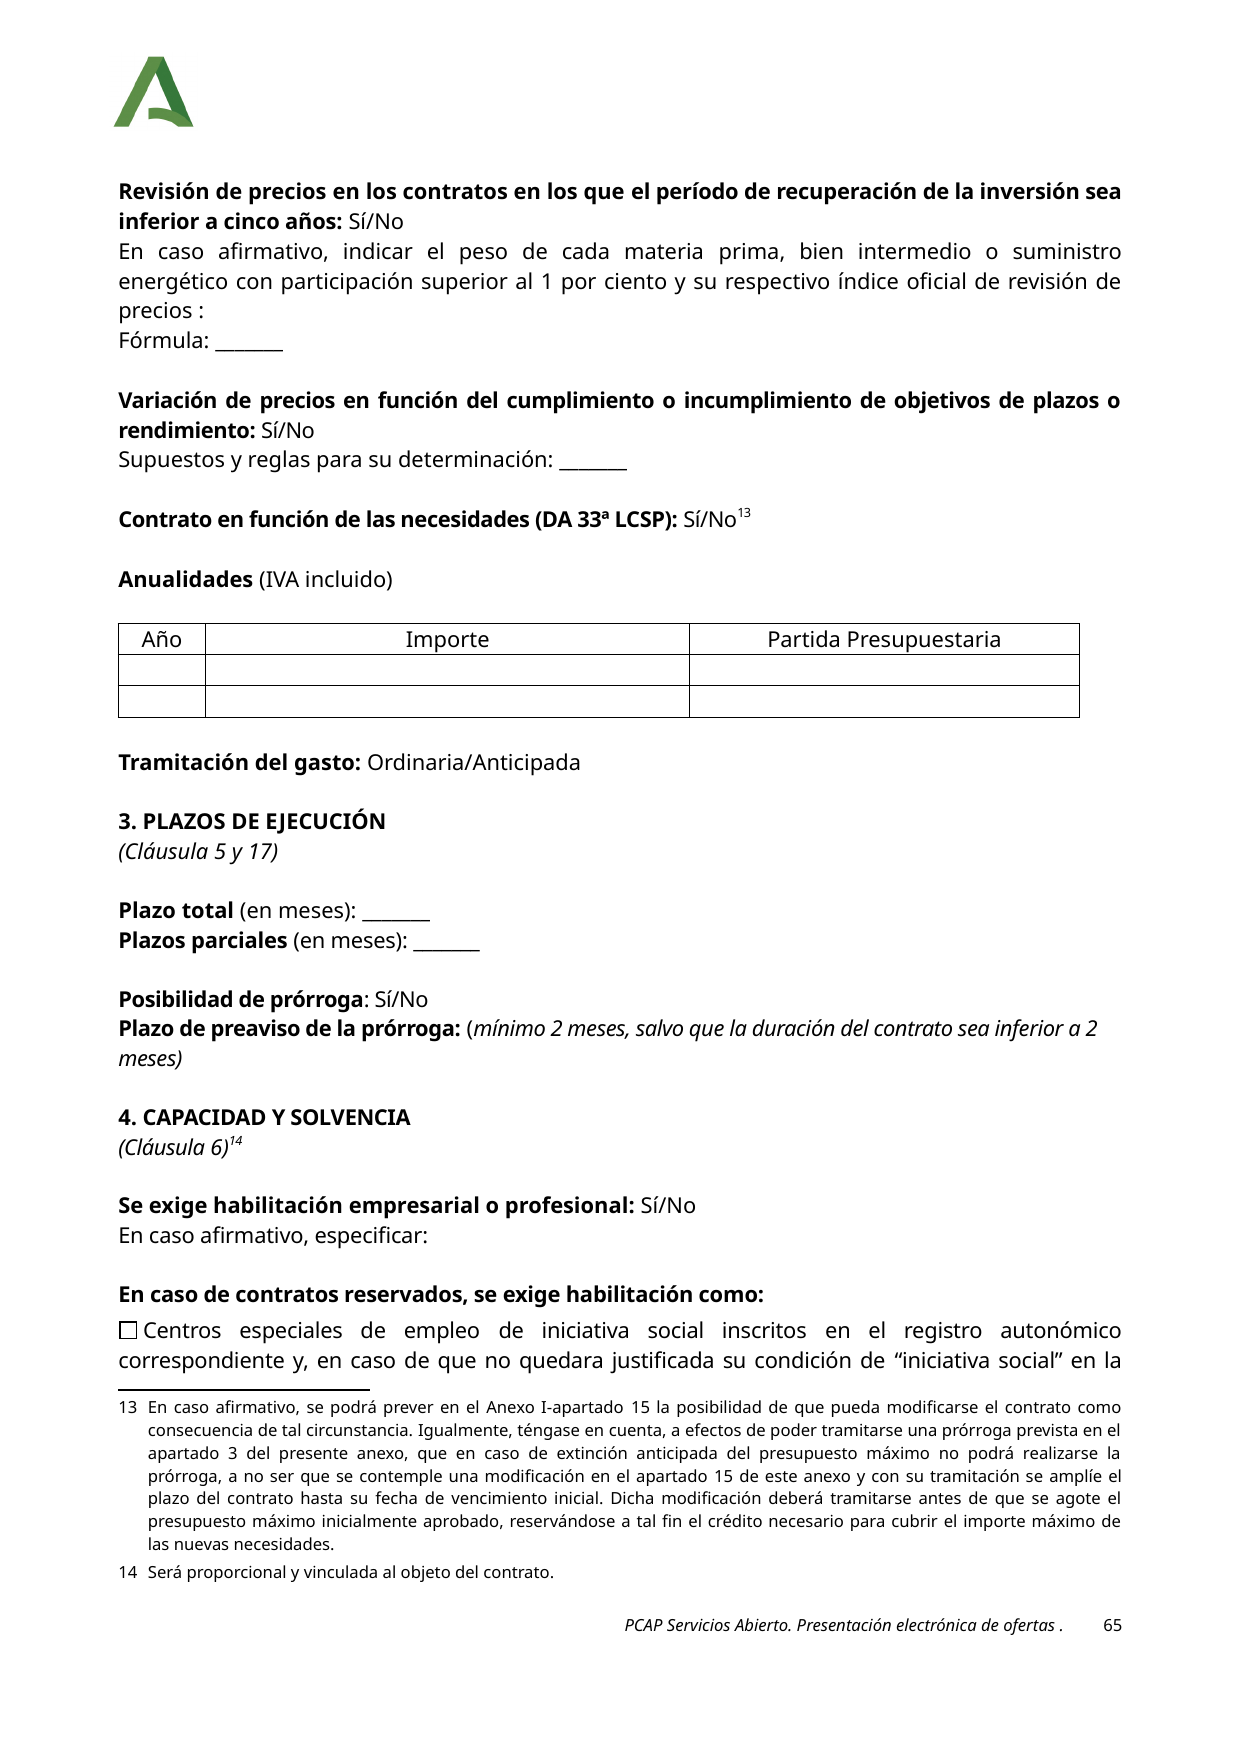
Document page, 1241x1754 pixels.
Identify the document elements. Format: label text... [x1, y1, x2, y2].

text Contrato en función de las necesidades (DA 33ª LCSP): Sí/No [118, 504, 1122, 534]
text Se exige habilitación empresarial o profesional: Sí/No [118, 1190, 1122, 1220]
text 4. CAPACIDAD Y SOLVENCIA [118, 1102, 1122, 1132]
text (Cláusula 6) [118, 1132, 1122, 1161]
picture [109, 52, 198, 131]
table_header Año [119, 624, 205, 654]
table_cell [119, 686, 205, 717]
text Fórmula: _______ [118, 325, 1122, 355]
text (Cláusula 5 y 17) [118, 836, 1122, 866]
table_header Importe [206, 624, 689, 654]
text Posibilidad de prórroga: Sí/No [118, 984, 1122, 1013]
text En caso de contratos reservados, se exige habilitación como: [118, 1279, 1122, 1309]
table_header Partida Presupuestaria [690, 624, 1079, 654]
text Variación de precios en función del cumplimiento o incumplimiento de objetivos de plazos o rendimiento: Sí/No [118, 385, 1122, 444]
text Plazo total (en meses): _______ [118, 895, 1122, 925]
text Revisión de precios en los contratos en los que el período de recuperación de la inversión sea inferior a cinco años: Sí/No [118, 176, 1122, 236]
text Centros especiales de empleo de iniciativa social inscritos en el registro autonómico correspondiente y, en caso de que no quedara justificada su condición de “iniciativa social” en la [118, 1315, 1122, 1375]
text Supuestos y reglas para su determinación: _______ [118, 444, 1122, 474]
text En caso afirmativo, se podrá prever en el Anexo I-apartado 15 la posibilidad de que pueda modificarse el contrato como consecuencia de tal circunstancia. Igualmente, téngase en cuenta, a efectos de poder tramitarse una prórroga prevista en el apartado 3 del presente anexo, que en caso de extinción anticipada del presupuesto máximo no podrá realizarse la prórroga, a no ser que se contemple una modificación en el apartado 15 de este anexo y con su tramitación se amplíe el plazo del contrato hasta su fecha de vencimiento inicial. Dicha modificación deberá tramitarse antes de que se agote el presupuesto máximo inicialmente aprobado, reservándose a tal fin el crédito necesario para cubrir el importe máximo de las nuevas necesidades. [118, 1396, 1122, 1555]
table_cell [206, 686, 689, 717]
text Anualidades (IVA incluido) [118, 564, 1122, 593]
table_cell [119, 655, 205, 685]
text En caso afirmativo, especificar: [118, 1220, 1122, 1250]
table_cell [206, 655, 689, 685]
text En caso afirmativo, indicar el peso de cada materia prima, bien intermedio o suministro energético con participación superior al 1 por ciento y su respectivo índice oficial de revisión de precios : [118, 236, 1122, 325]
text Tramitación del gasto: Ordinaria/Anticipada [118, 747, 1122, 777]
text Será proporcional y vinculada al objeto del contrato. [118, 1561, 1122, 1584]
text Plazo de preaviso de la prórroga: (mínimo 2 meses, salvo que la duración del contrato sea inferior a 2 meses) [118, 1013, 1122, 1073]
text 3. PLAZOS DE EJECUCIÓN [118, 806, 1122, 836]
table_cell [690, 686, 1079, 717]
text Plazos parciales (en meses): _______ [118, 925, 1122, 955]
table_cell [690, 655, 1079, 685]
